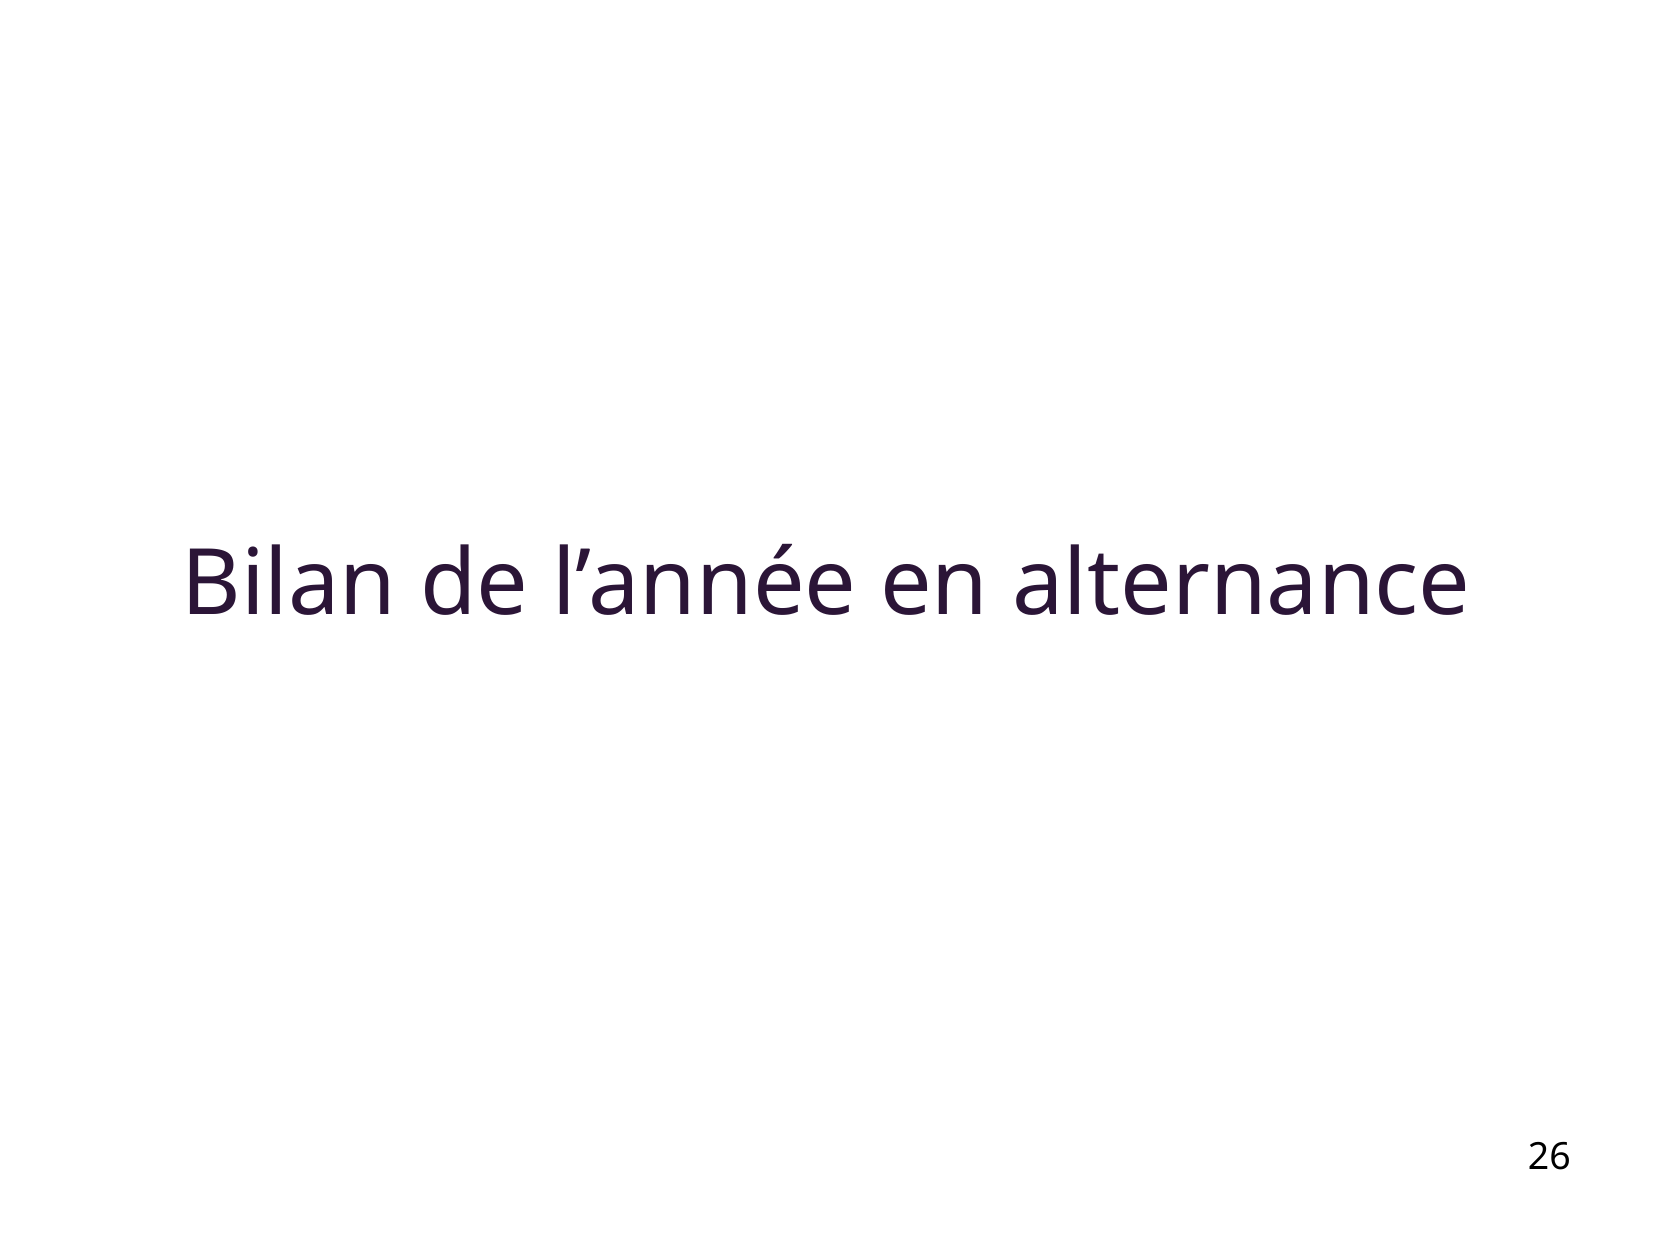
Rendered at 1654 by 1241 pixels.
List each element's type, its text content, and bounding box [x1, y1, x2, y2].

title Bilan de l’année en alternance [82, 516, 1571, 724]
